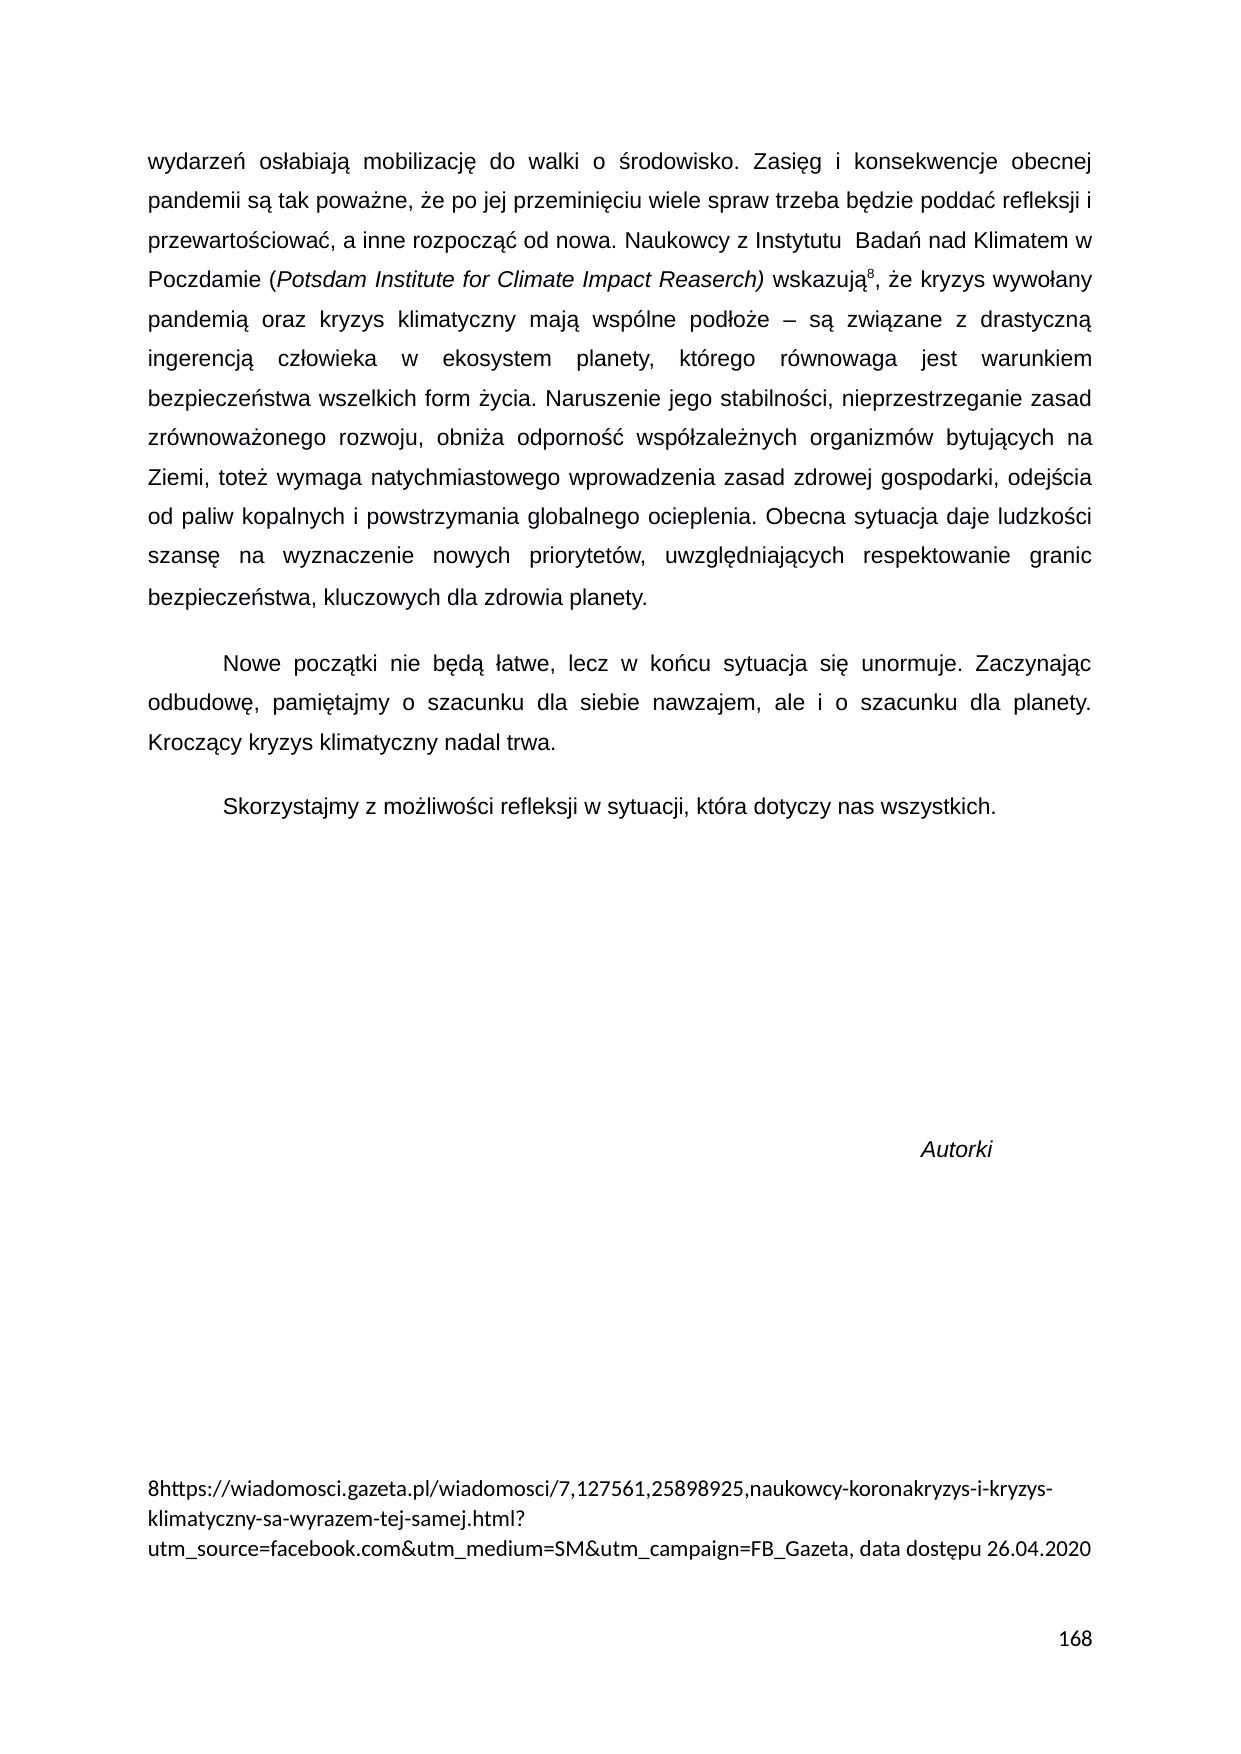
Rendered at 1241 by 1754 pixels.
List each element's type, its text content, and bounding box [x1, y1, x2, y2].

text https://wiadomosci.gazeta.pl/wiadomosci/7,127561,25898925,naukowcy-koronakryzys-i-kryzys-klimatyczny-sa-wyrazem-tej-samej.html?utm_source=facebook.com&utm_medium=SM&utm_campaign=FB_Gazeta, data dostępu 26.04.2020 [148, 1474, 1093, 1562]
text Nowe początki nie będą łatwe, lecz w końcu sytuacja się unormuje. Zaczynając odbudowę, pamiętajmy o szacunku dla siebie nawzajem, ale i o szacunku dla planety. Kroczący kryzys klimatyczny nadal trwa. [148, 650, 1093, 755]
text Skorzystajmy z możliwości refleksji w sytuacji, która dotyczy nas wszystkich. [148, 793, 1093, 819]
text Autorki [748, 1136, 1093, 1162]
text wydarzeń osłabiają mobilizację do walki o środowisko. Zasięg i konsekwencje obecnej pandemii są tak poważne, że po jej przeminięciu wiele spraw trzeba będzie poddać refleksji i przewartościować, a inne rozpocząć od nowa. Naukowcy z Instytutu Badań nad Klimatem w Poczdamie (Potsdam Institute for Climate Impact Reaserch) wskazują, że kryzys wywołany pandemią oraz kryzys klimatyczny mają wspólne podłoże – są związane z drastyczną ingerencją człowieka w ekosystem planety, którego równowaga jest warunkiem bezpieczeństwa wszelkich form życia. Naruszenie jego stabilności, nieprzestrzeganie zasad zrównoważonego rozwoju, obniża odporność współzależnych organizmów bytujących na Ziemi, toteż wymaga natychmiastowego wprowadzenia zasad zdrowej gospodarki, odejścia od paliw kopalnych i powstrzymania globalnego ocieplenia. Obecna sytuacja daje ludzkości szansę na wyznaczenie nowych priorytetów, uwzględniających respektowanie granic bezpieczeństwa, kluczowych dla zdrowia planety. [148, 148, 1093, 611]
